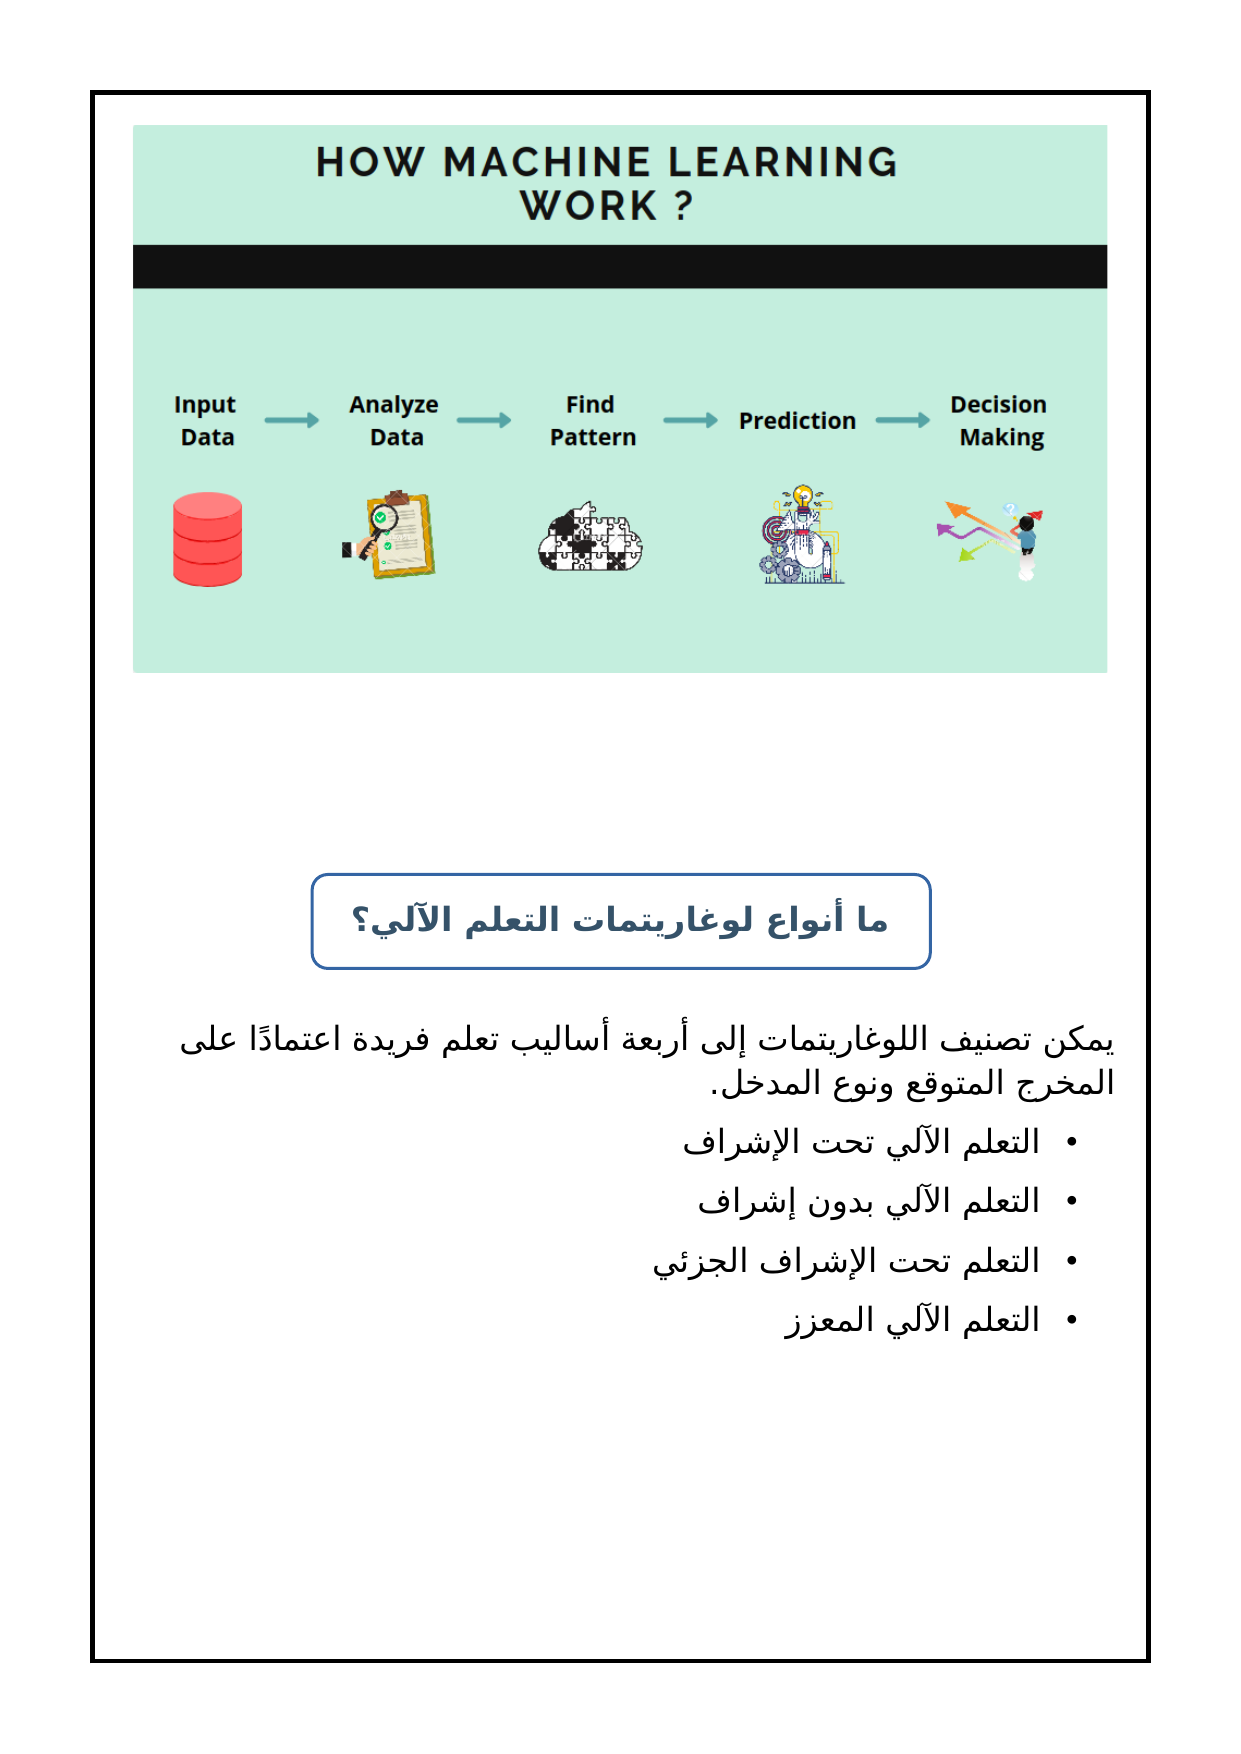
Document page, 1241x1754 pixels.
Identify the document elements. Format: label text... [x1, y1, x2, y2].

subtitle ما أنواع لوغاريتمات التعلم الآلي؟ [314, 901, 928, 940]
list التعلم الآلي المعزز [125, 1300, 1078, 1339]
picture [132, 125, 1108, 673]
subtitle [932, 901, 1116, 940]
list التعلم الآلي تحت الإشراف [125, 1123, 1078, 1162]
subtitle [125, 901, 310, 940]
text يمكن تصنيف اللوغاريتمات إلى أربعة أساليب تعلم فريدة اعتمادًا على المخرج المتوقع ونوع المدخل. [125, 1019, 1116, 1102]
list التعلم الآلي بدون إشراف [125, 1182, 1078, 1221]
list التعلم تحت الإشراف الجزئي [125, 1241, 1078, 1280]
